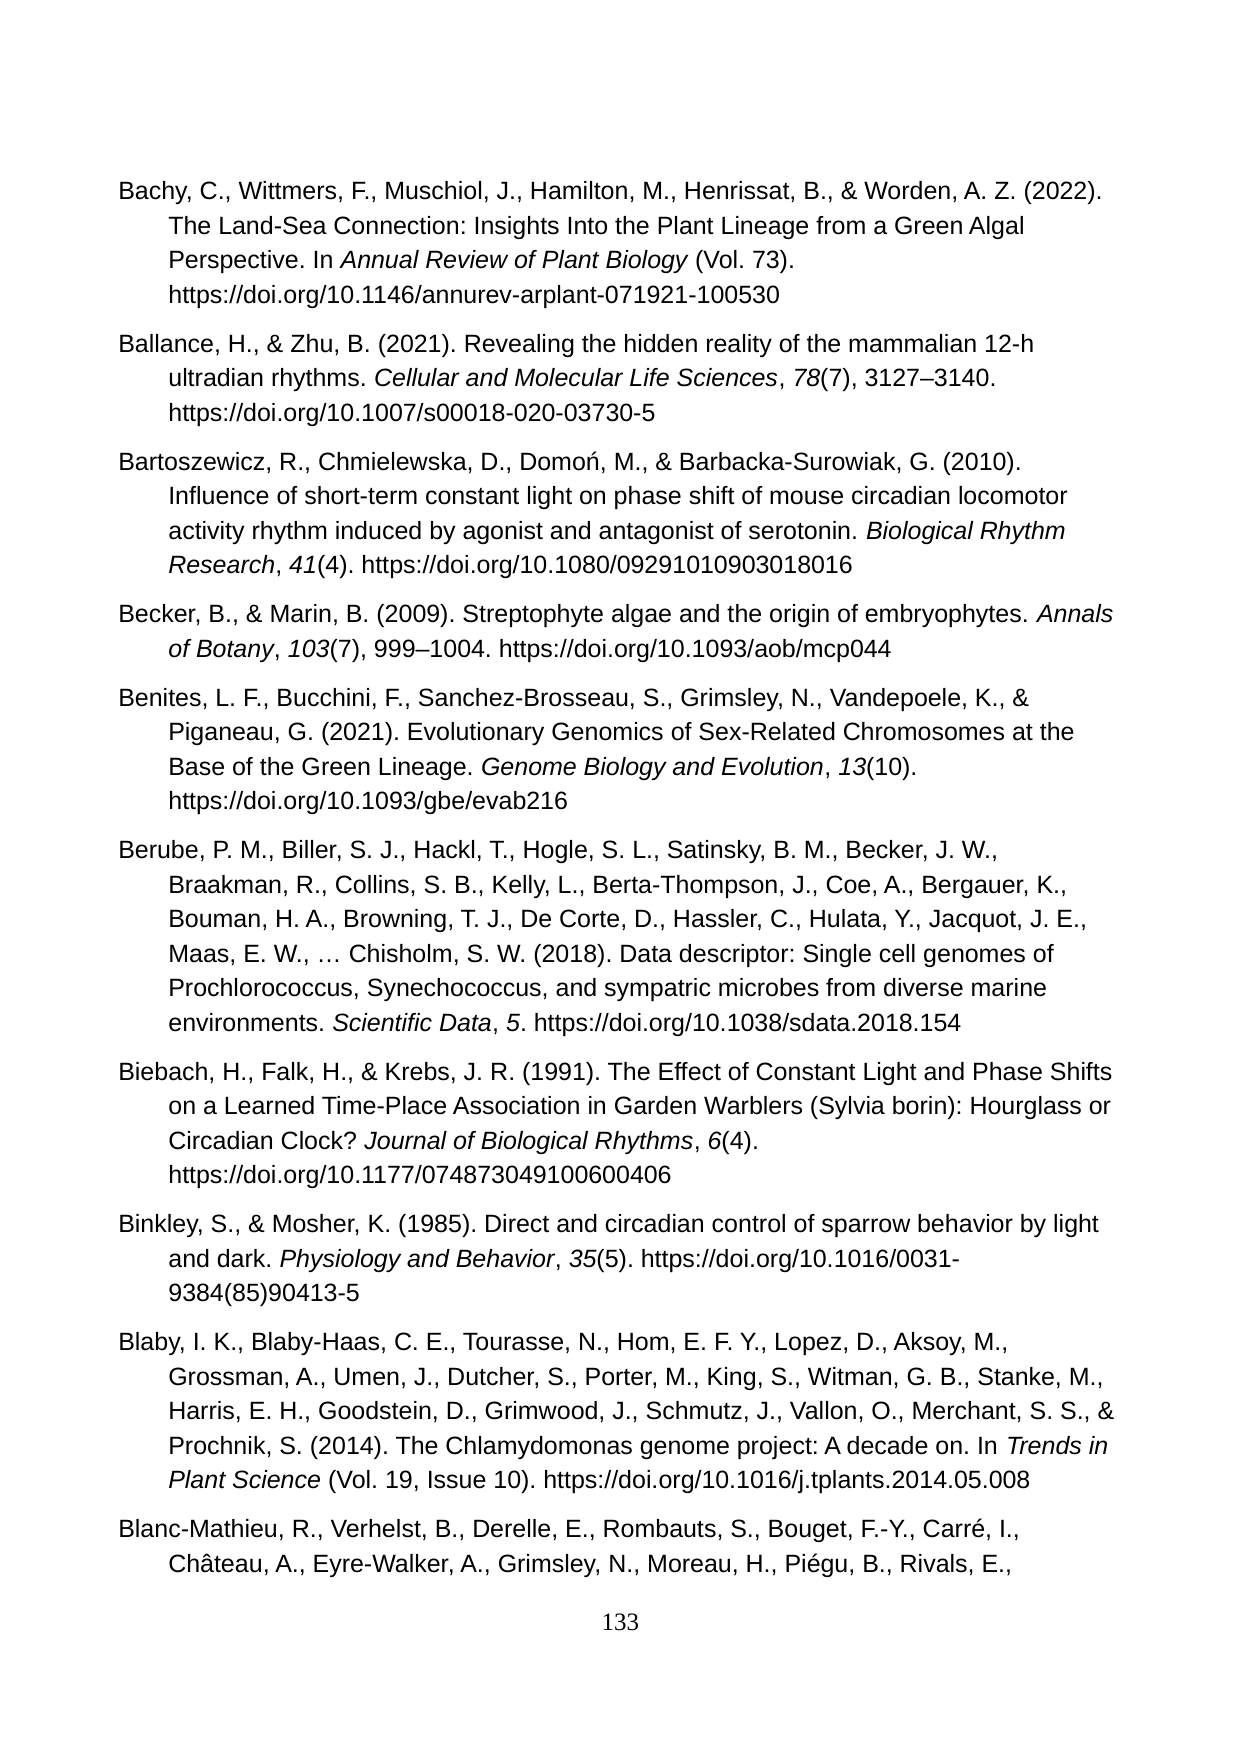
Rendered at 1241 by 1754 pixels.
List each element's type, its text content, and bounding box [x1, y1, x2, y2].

text Blanc-Mathieu, R., Verhelst, B., Derelle, E., Rombauts, S., Bouget, F.-Y., Carré, I., Château, A., Eyre-Walker, A., Grimsley, N., Moreau, H., Piégu, B., Rivals, E., [118, 1514, 1122, 1578]
text Blaby, I. K., Blaby-Haas, C. E., Tourasse, N., Hom, E. F. Y., Lopez, D., Aksoy, M., Grossman, A., Umen, J., Dutcher, S., Porter, M., King, S., Witman, G. B., Stanke, M., Harris, E. H., Goodstein, D., Grimwood, J., Schmutz, J., Vallon, O., Merchant, S. S., & Prochnik, S. (2014). The Chlamydomonas genome project: A decade on. In Trends in Plant Science (Vol. 19, Issue 10). https://doi.org/10.1016/j.tplants.2014.05.008 [118, 1327, 1122, 1494]
text Benites, L. F., Bucchini, F., Sanchez-Brosseau, S., Grimsley, N., Vandepoele, K., & Piganeau, G. (2021). Evolutionary Genomics of Sex-Related Chromosomes at the Base of the Green Lineage. Genome Biology and Evolution, 13(10). https://doi.org/10.1093/gbe/evab216 [118, 683, 1122, 815]
text Berube, P. M., Biller, S. J., Hackl, T., Hogle, S. L., Satinsky, B. M., Becker, J. W., Braakman, R., Collins, S. B., Kelly, L., Berta-Thompson, J., Coe, A., Bergauer, K., Bouman, H. A., Browning, T. J., De Corte, D., Hassler, C., Hulata, Y., Jacquot, J. E., Maas, E. W., … Chisholm, S. W. (2018). Data descriptor: Single cell genomes of Prochlorococcus, Synechococcus, and sympatric microbes from diverse marine environments. Scientific Data, 5. https://doi.org/10.1038/sdata.2018.154 [118, 835, 1122, 1037]
text Ballance, H., & Zhu, B. (2021). Revealing the hidden reality of the mammalian 12-h ultradian rhythms. Cellular and Molecular Life Sciences, 78(7), 3127–3140. https://doi.org/10.1007/s00018-020-03730-5 [118, 329, 1122, 427]
text Bartoszewicz, R., Chmielewska, D., Domoń, M., & Barbacka-Surowiak, G. (2010). Influence of short-term constant light on phase shift of mouse circadian locomotor activity rhythm induced by agonist and antagonist of serotonin. Biological Rhythm Research, 41(4). https://doi.org/10.1080/09291010903018016 [118, 447, 1122, 579]
text Becker, B., & Marin, B. (2009). Streptophyte algae and the origin of embryophytes. Annals of Botany, 103(7), 999–1004. https://doi.org/10.1093/aob/mcp044 [118, 599, 1122, 663]
text Bachy, C., Wittmers, F., Muschiol, J., Hamilton, M., Henrissat, B., & Worden, A. Z. (2022). The Land-Sea Connection: Insights Into the Plant Lineage from a Green Algal Perspective. In Annual Review of Plant Biology (Vol. 73). https://doi.org/10.1146/annurev-arplant-071921-100530 [118, 176, 1122, 308]
text Biebach, H., Falk, H., & Krebs, J. R. (1991). The Effect of Constant Light and Phase Shifts on a Learned Time-Place Association in Garden Warblers (Sylvia borin): Hourglass or Circadian Clock? Journal of Biological Rhythms, 6(4). https://doi.org/10.1177/074873049100600406 [118, 1057, 1122, 1189]
text Binkley, S., & Mosher, K. (1985). Direct and circadian control of sparrow behavior by light and dark. Physiology and Behavior, 35(5). https://doi.org/10.1016/0031-9384(85)90413-5 [118, 1209, 1122, 1307]
